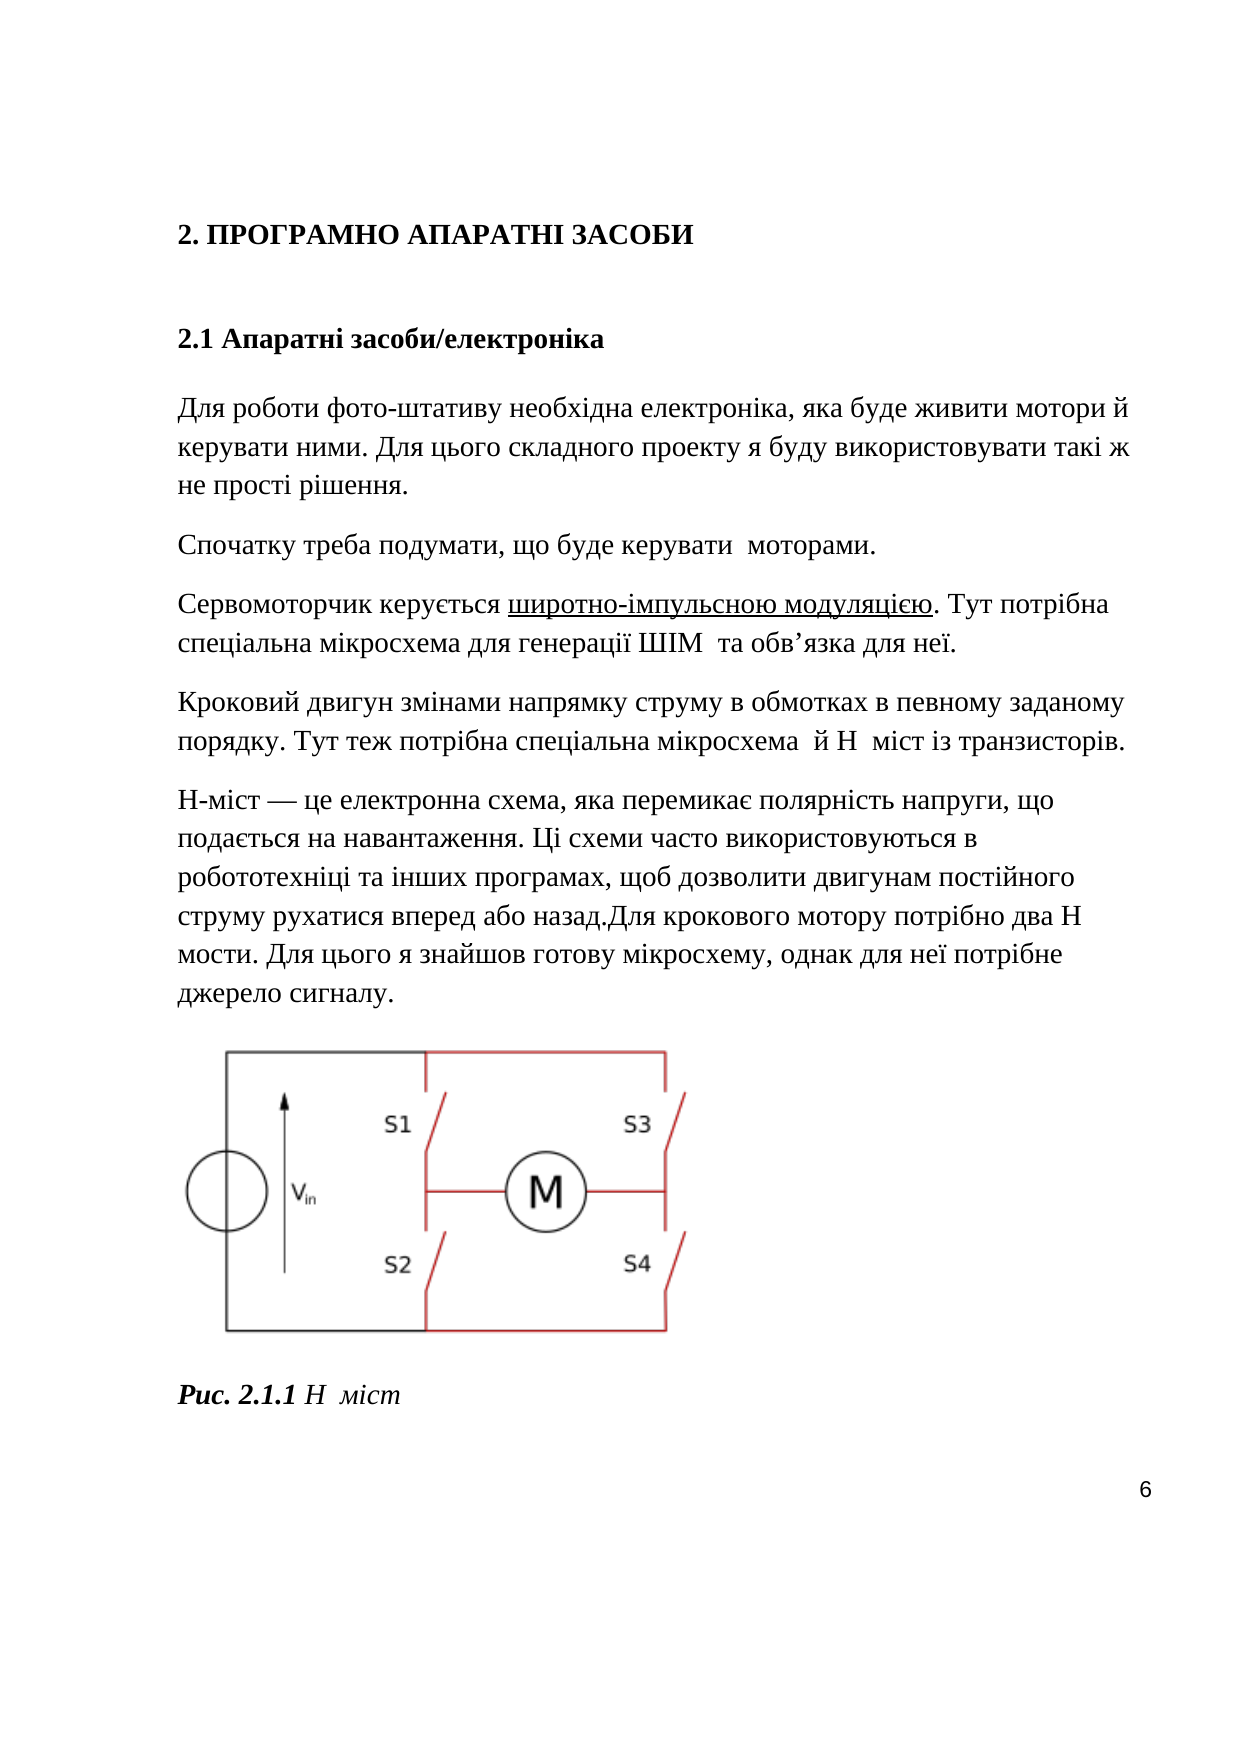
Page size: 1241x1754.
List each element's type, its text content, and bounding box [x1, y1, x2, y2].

text Н-міст — це електронна схема, яка перемикає полярність напруги, що подається на навантаження. Ці схеми часто використовуються в робототехніці та інших програмах, щоб дозволити двигунам постійного струму рухатися вперед або назад.Для крокового мотору потрібно два H мости. Для цього я знайшов готову мікросхему, однак для неї потрібне джерело сигналу. [177, 782, 1152, 1008]
text Рис. 2.1.1 H міст [177, 1377, 1152, 1410]
text 2.1 Апаратні засоби/електроніка [177, 321, 1152, 354]
text Для роботи фото-штативу необхідна електроніка, яка буде живити мотори й керувати ними. Для цього складного проекту я буду використовувати такі ж не прості рішення. [177, 390, 1152, 501]
text 2. ПРОГРАМНО АПАРАТНІ ЗАСОБИ [177, 217, 1152, 251]
text Кроковий двигун змінами напрямку струму в обмотках в певному заданому порядку. Тут теж потрібна спеціальна мікросхема й H міст із транзисторів. [177, 684, 1152, 756]
text Сервомоторчик керується широтно-імпульсною модуляцією. Тут потрібна спеціальна мікросхема для генерації ШІМ та обв’язка для неї. [177, 586, 1152, 658]
text Спочатку треба подумати, що буде керувати моторами. [177, 527, 1152, 560]
picture [177, 1034, 696, 1352]
